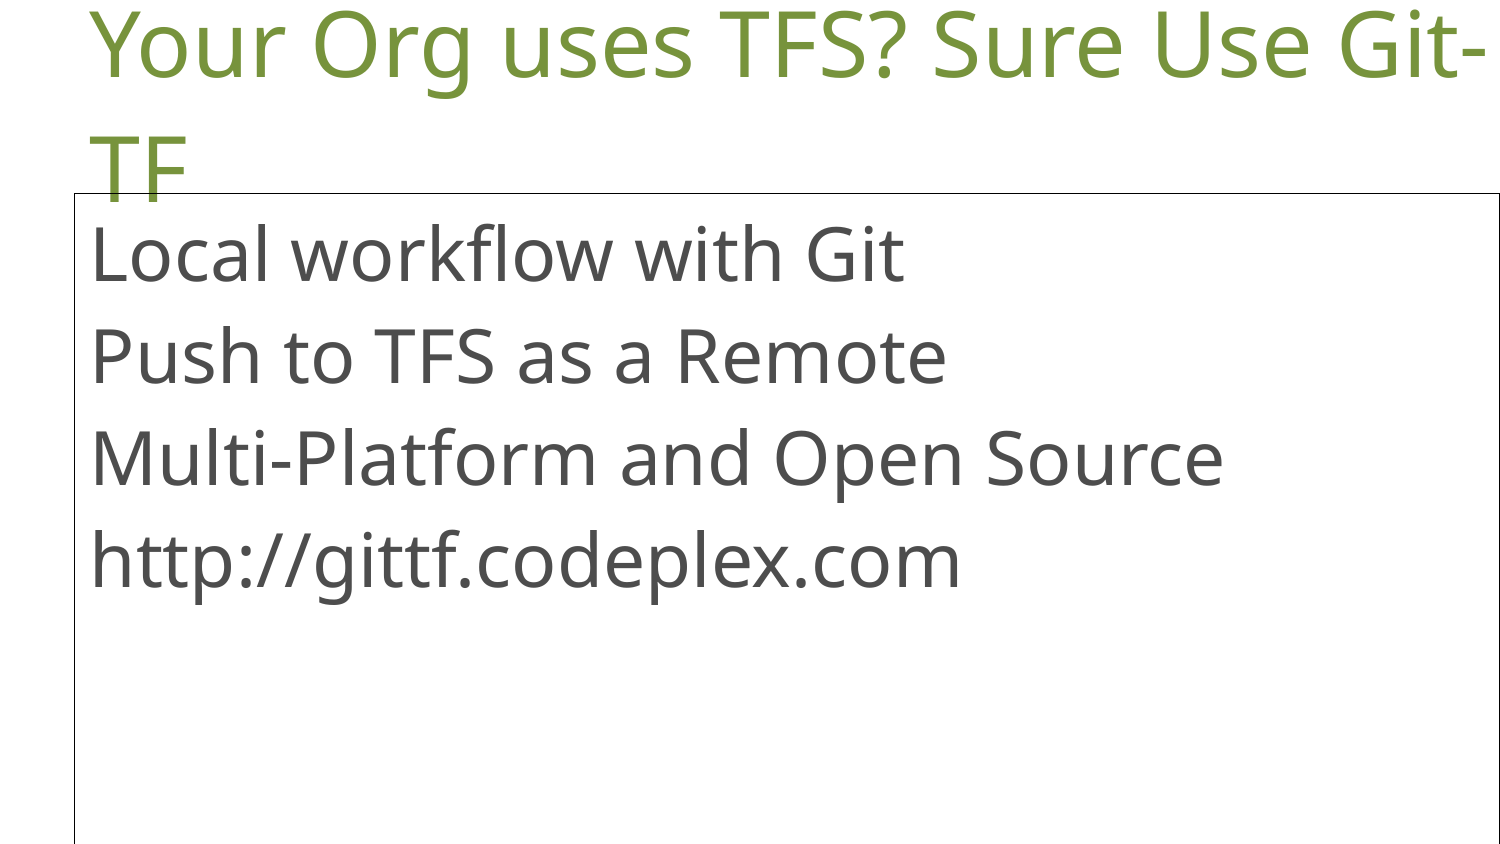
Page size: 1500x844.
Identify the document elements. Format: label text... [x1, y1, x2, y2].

text_box Local workflow with Git Push to TFS as a Remote Multi-Platform and Open Source http://gittf.codeplex.com [74, 193, 1500, 844]
title Your Org uses TFS? Sure Use Git-TF [75, 33, 1500, 175]
